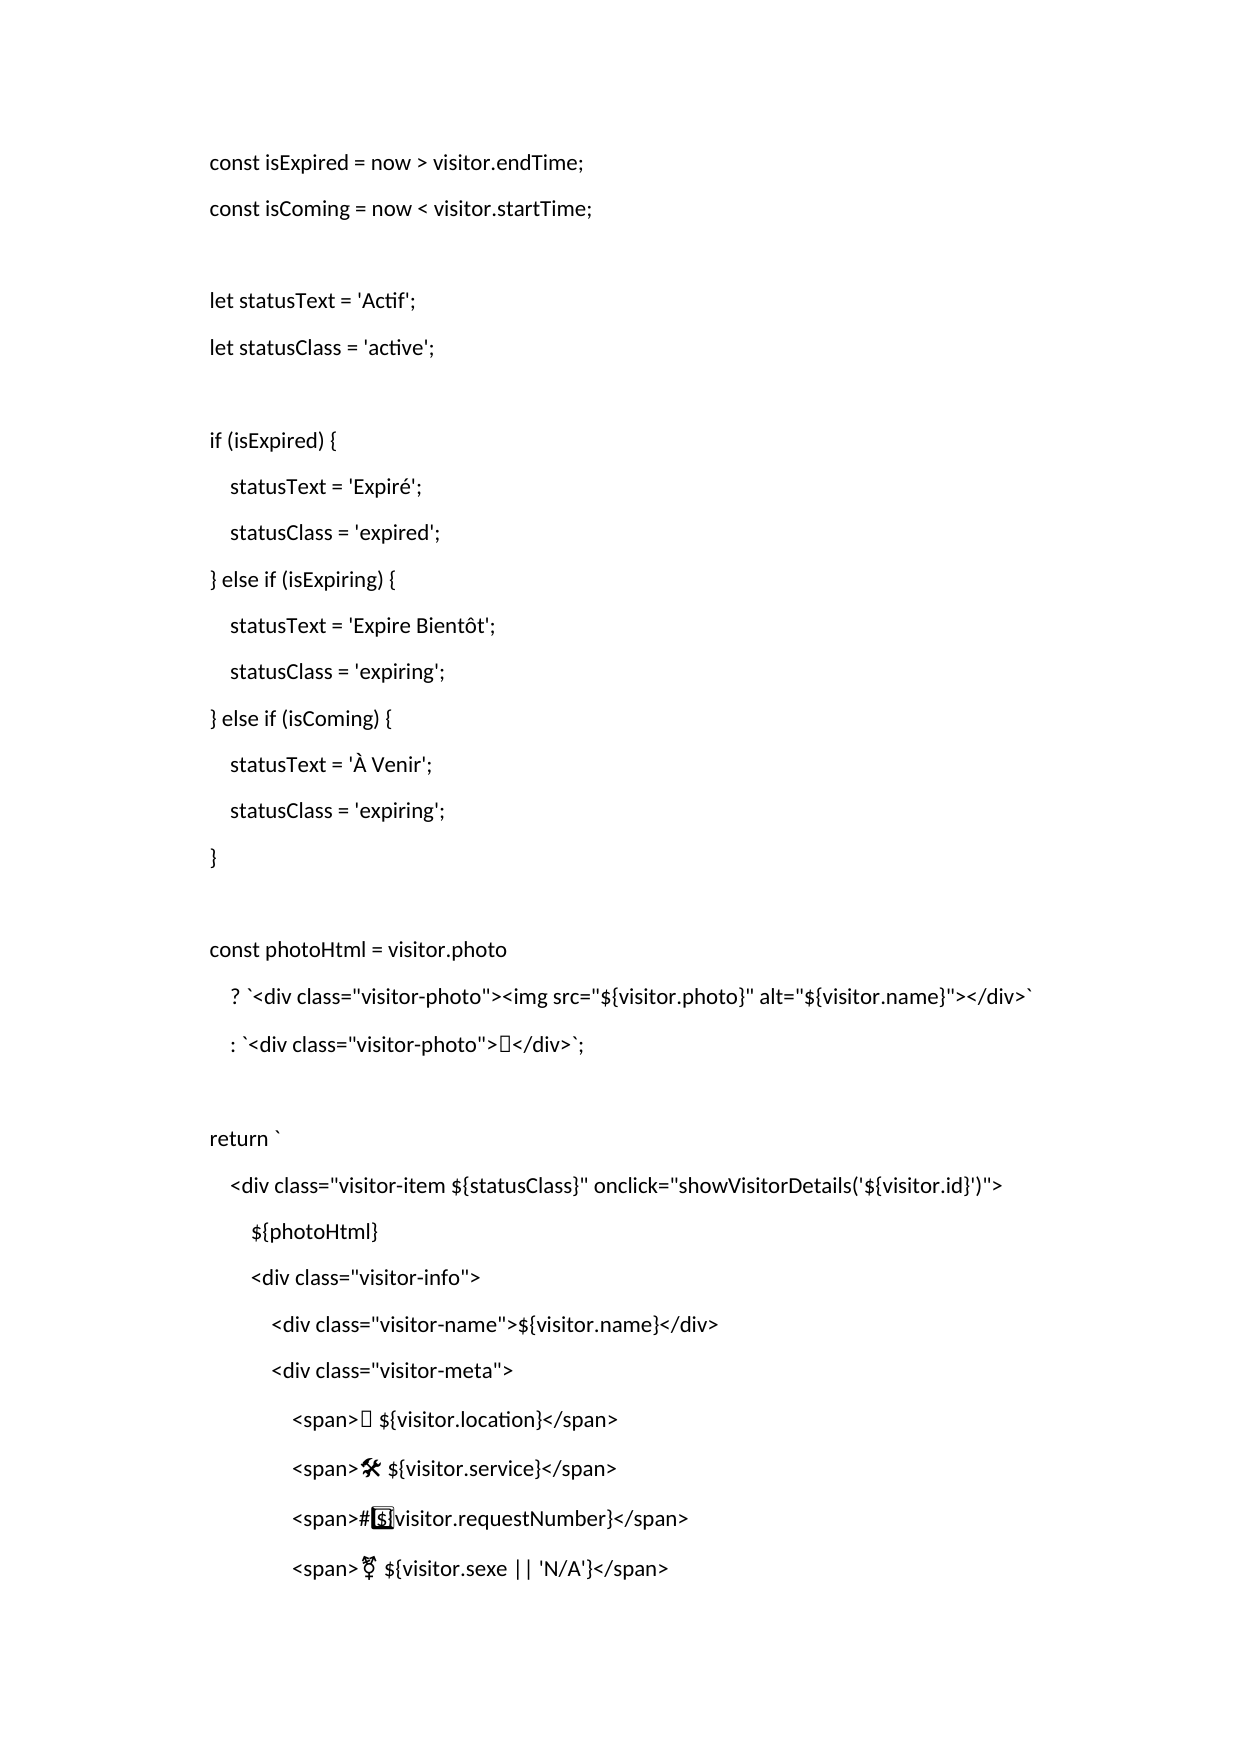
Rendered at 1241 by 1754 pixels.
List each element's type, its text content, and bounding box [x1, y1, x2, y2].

text <div class="visitor-meta"> [148, 1356, 1093, 1384]
text let statusClass = 'active'; [148, 333, 1093, 361]
text statusText = 'À Venir'; [148, 750, 1093, 778]
text statusClass = 'expiring'; [148, 797, 1093, 824]
text } else if (isExpiring) { [148, 565, 1093, 593]
text <div class="visitor-info"> [148, 1263, 1093, 1292]
text <div class="visitor-item ${statusClass}" onclick="showVisitorDetails('${visitor.id}')"> [148, 1171, 1093, 1199]
text <span>📍 ${visitor.location}</span> [148, 1403, 1093, 1434]
text return ` [148, 1124, 1093, 1152]
text } [148, 843, 1093, 871]
text } else if (isComing) { [148, 704, 1093, 732]
text statusClass = 'expiring'; [148, 657, 1093, 686]
text <span>🛠️ ${visitor.service}</span> [148, 1452, 1093, 1484]
text ${photoHtml} [148, 1217, 1093, 1245]
text statusText = 'Expiré'; [148, 472, 1093, 500]
text <div class="visitor-name">${visitor.name}</div> [148, 1310, 1093, 1338]
text let statusText = 'Actif'; [148, 287, 1093, 315]
text if (isExpired) { [148, 426, 1093, 454]
text const isComing = now < visitor.startTime; [148, 194, 1093, 222]
text : `<div class="visitor-photo">👤</div>`; [148, 1028, 1093, 1059]
text const photoHtml = visitor.photo [148, 936, 1093, 964]
text <span>⚧ ${visitor.sexe || 'N/A'}</span> [148, 1552, 1093, 1583]
text statusClass = 'expired'; [148, 518, 1093, 546]
text const isExpired = now > visitor.endTime; [148, 148, 1093, 176]
text ? `<div class="visitor-photo"><img src="${visitor.photo}" alt="${visitor.name}"></div>` [148, 982, 1093, 1010]
text statusText = 'Expire Bientôt'; [148, 611, 1093, 639]
text <span>#️⃣ ${visitor.requestNumber}</span> [148, 1502, 1093, 1533]
